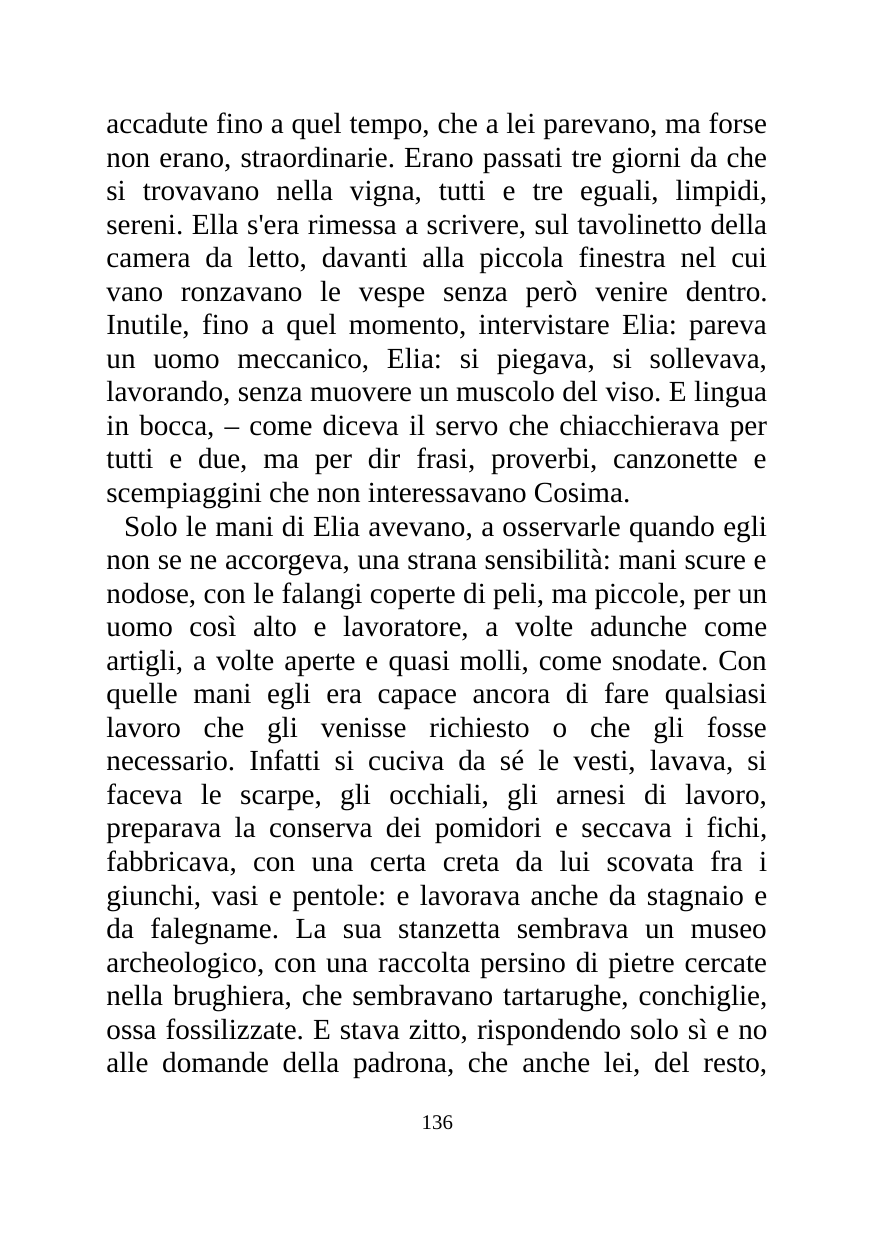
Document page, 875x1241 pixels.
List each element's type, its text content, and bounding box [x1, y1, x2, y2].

text accadute fino a quel tempo, che a lei parevano, ma forse non erano, straordinarie. Erano passati tre giorni da che si trovavano nella vigna, tutti e tre eguali, limpidi, sereni. Ella s'era rimessa a scrivere, sul tavolinetto della camera da letto, davanti alla piccola finestra nel cui vano ronzavano le vespe senza però venire dentro. Inutile, fino a quel momento, intervistare Elia: pareva un uomo meccanico, Elia: si piegava, si sollevava, lavorando, senza muovere un muscolo del viso. E lingua in bocca, – come diceva il servo che chiacchierava per tutti e due, ma per dir frasi, proverbi, canzonette e scempiaggini che non interessavano Cosima. [106, 106, 768, 509]
text Solo le mani di Elia avevano, a osservarle quando egli non se ne accorgeva, una strana sensibilità: mani scure e nodose, con le falangi coperte di peli, ma piccole, per un uomo così alto e lavoratore, a volte adunche come artigli, a volte aperte e quasi molli, come snodate. Con quelle mani egli era capace ancora di fare qualsiasi lavoro che gli venisse richiesto o che gli fosse necessario. Infatti si cuciva da sé le vesti, lavava, si faceva le scarpe, gli occhiali, gli arnesi di lavoro, preparava la conserva dei pomidori e seccava i fichi, fabbricava, con una certa creta da lui scovata fra i giunchi, vasi e pentole: e lavorava anche da stagnaio e da falegname. La sua stanzetta sembrava un museo archeologico, con una raccolta persino di pietre cercate nella brughiera, che sembravano tartarughe, conchiglie, ossa fossilizzate. E stava zitto, rispondendo solo sì e no alle domande della padrona, che anche lei, del resto, [106, 509, 768, 1079]
